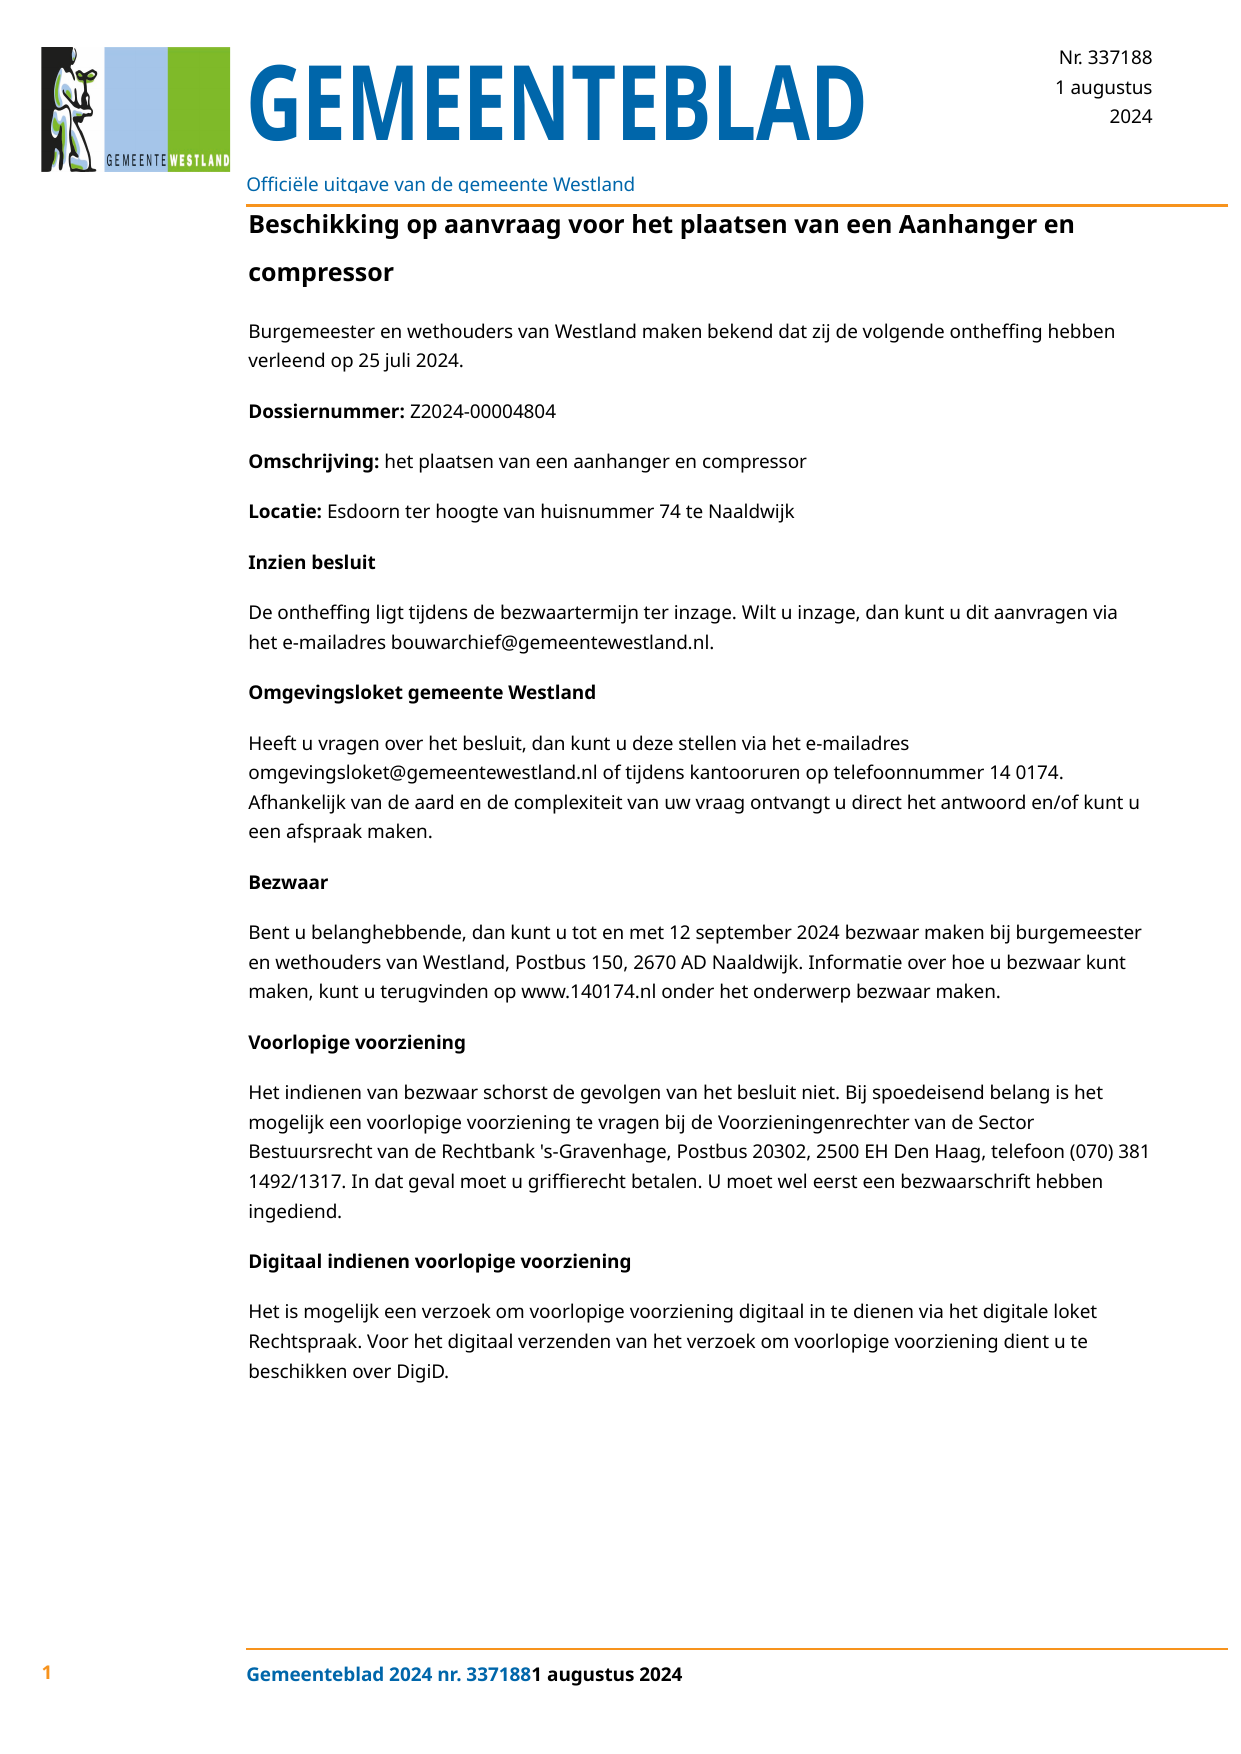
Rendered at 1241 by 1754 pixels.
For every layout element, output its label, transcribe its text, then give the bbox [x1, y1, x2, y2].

text Omgevingsloket gemeente Westland [248, 679, 1152, 705]
text Het is mogelijk een verzoek om voorlopige voorziening digitaal in te dienen via het digitale loket Rechtspraak. Voor het digitaal verzenden van het verzoek om voorlopige voorziening dient u te beschikken over DigiD. [248, 1299, 1152, 1384]
text Heeft u vragen over het besluit, dan kunt u deze stellen via het e-mailadres omgevingsloket@gemeentewestland.nl of tijdens kantooruren op telefoonnummer 14 0174. Afhankelijk van de aard en de complexiteit van uw vraag ontvangt u direct het antwoord en/of kunt u een afspraak maken. [248, 730, 1152, 844]
text Het indienen van bezwaar schorst de gevolgen van het besluit niet. Bij spoedeisend belang is het mogelijk een voorlopige voorziening te vragen bij de Voorzieningenrechter van de Sector Bestuursrecht van de Rechtbank 's-Gravenhage, Postbus 20302, 2500 EH Den Haag, telefoon (070) 381 1492/1317. In dat geval moet u griffierecht betalen. U moet wel eerst een bezwaarschrift hebben ingediend. [248, 1079, 1152, 1224]
text Digitaal indienen voorlopige voorziening [248, 1248, 1152, 1274]
text Inzien besluit [248, 549, 1152, 575]
text Locatie: Esdoorn ter hoogte van huisnummer 74 te Naaldwijk [248, 499, 1152, 524]
text Bent u belanghebbende, dan kunt u tot en met 12 september 2024 bezwaar maken bij burgemeester en wethouders van Westland, Postbus 150, 2670 AD Naaldwijk. Informatie over hoe u bezwaar kunt maken, kunt u terugvinden op www.140174.nl onder het onderwerp bezwaar maken. [248, 919, 1152, 1004]
text Dossiernummer: Z2024-00004804 [248, 398, 1152, 424]
text De ontheffing ligt tijdens de bezwaartermijn ter inzage. Wilt u inzage, dan kunt u dit aanvragen via het e-mailadres bouwarchief@gemeentewestland.nl. [248, 599, 1152, 655]
text Bezwaar [248, 869, 1152, 895]
text Voorlopige voorziening [248, 1029, 1152, 1055]
text Omschrijving: het plaatsen van een aanhanger en compressor [248, 448, 1152, 474]
text Beschikking op aanvraag voor het plaatsen van een Aanhanger en compressor [248, 207, 1152, 288]
picture [41, 47, 231, 172]
text Burgemeester en wethouders van Westland maken bekend dat zij de volgende ontheffing hebben verleend op 25 juli 2024. [248, 318, 1152, 373]
